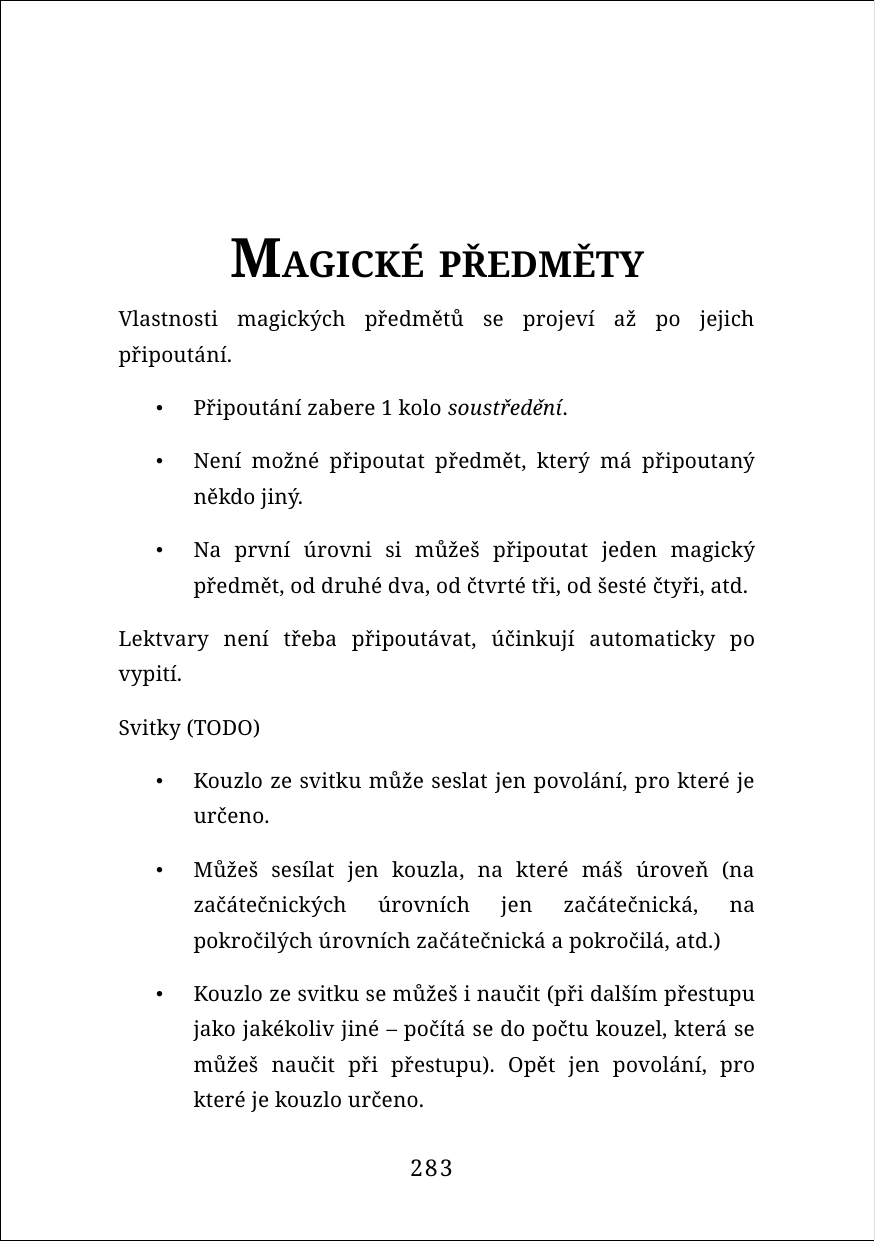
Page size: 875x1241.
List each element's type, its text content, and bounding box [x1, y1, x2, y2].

subtitle Magické předměty [118, 219, 756, 293]
list Připoutání zabere 1 kolo soustředění. [156, 393, 756, 422]
text Svitky (TODO) [118, 713, 756, 741]
text Lektvary není třeba připoutávat, účinkují automaticky po vypití. [118, 624, 756, 688]
list Kouzlo ze svitku se můžeš i naučit (při dalším přestupu jako jakékoliv jiné – počítá se do počtu kouzel, která se můžeš naučit při přestupu). Opět jen povolání, pro které je kouzlo určeno. [156, 979, 756, 1114]
list Můžeš sesílat jen kouzla, na které máš úroveň (na začátečnických úrovních jen začátečnická, na pokročilých úrovních začátečnická a pokročilá, atd.) [156, 855, 756, 954]
list Kouzlo ze svitku může seslat jen povolání, pro které je určeno. [156, 766, 756, 830]
list Není možné připoutat předmět, který má připoutaný někdo jiný. [156, 447, 756, 511]
text Vlastnosti magických předmětů se projeví až po jejich připoutání. [118, 304, 756, 368]
list Na první úrovni si můžeš připoutat jeden magický předmět, od druhé dva, od čtvrté tři, od šesté čtyři, atd. [156, 535, 756, 599]
